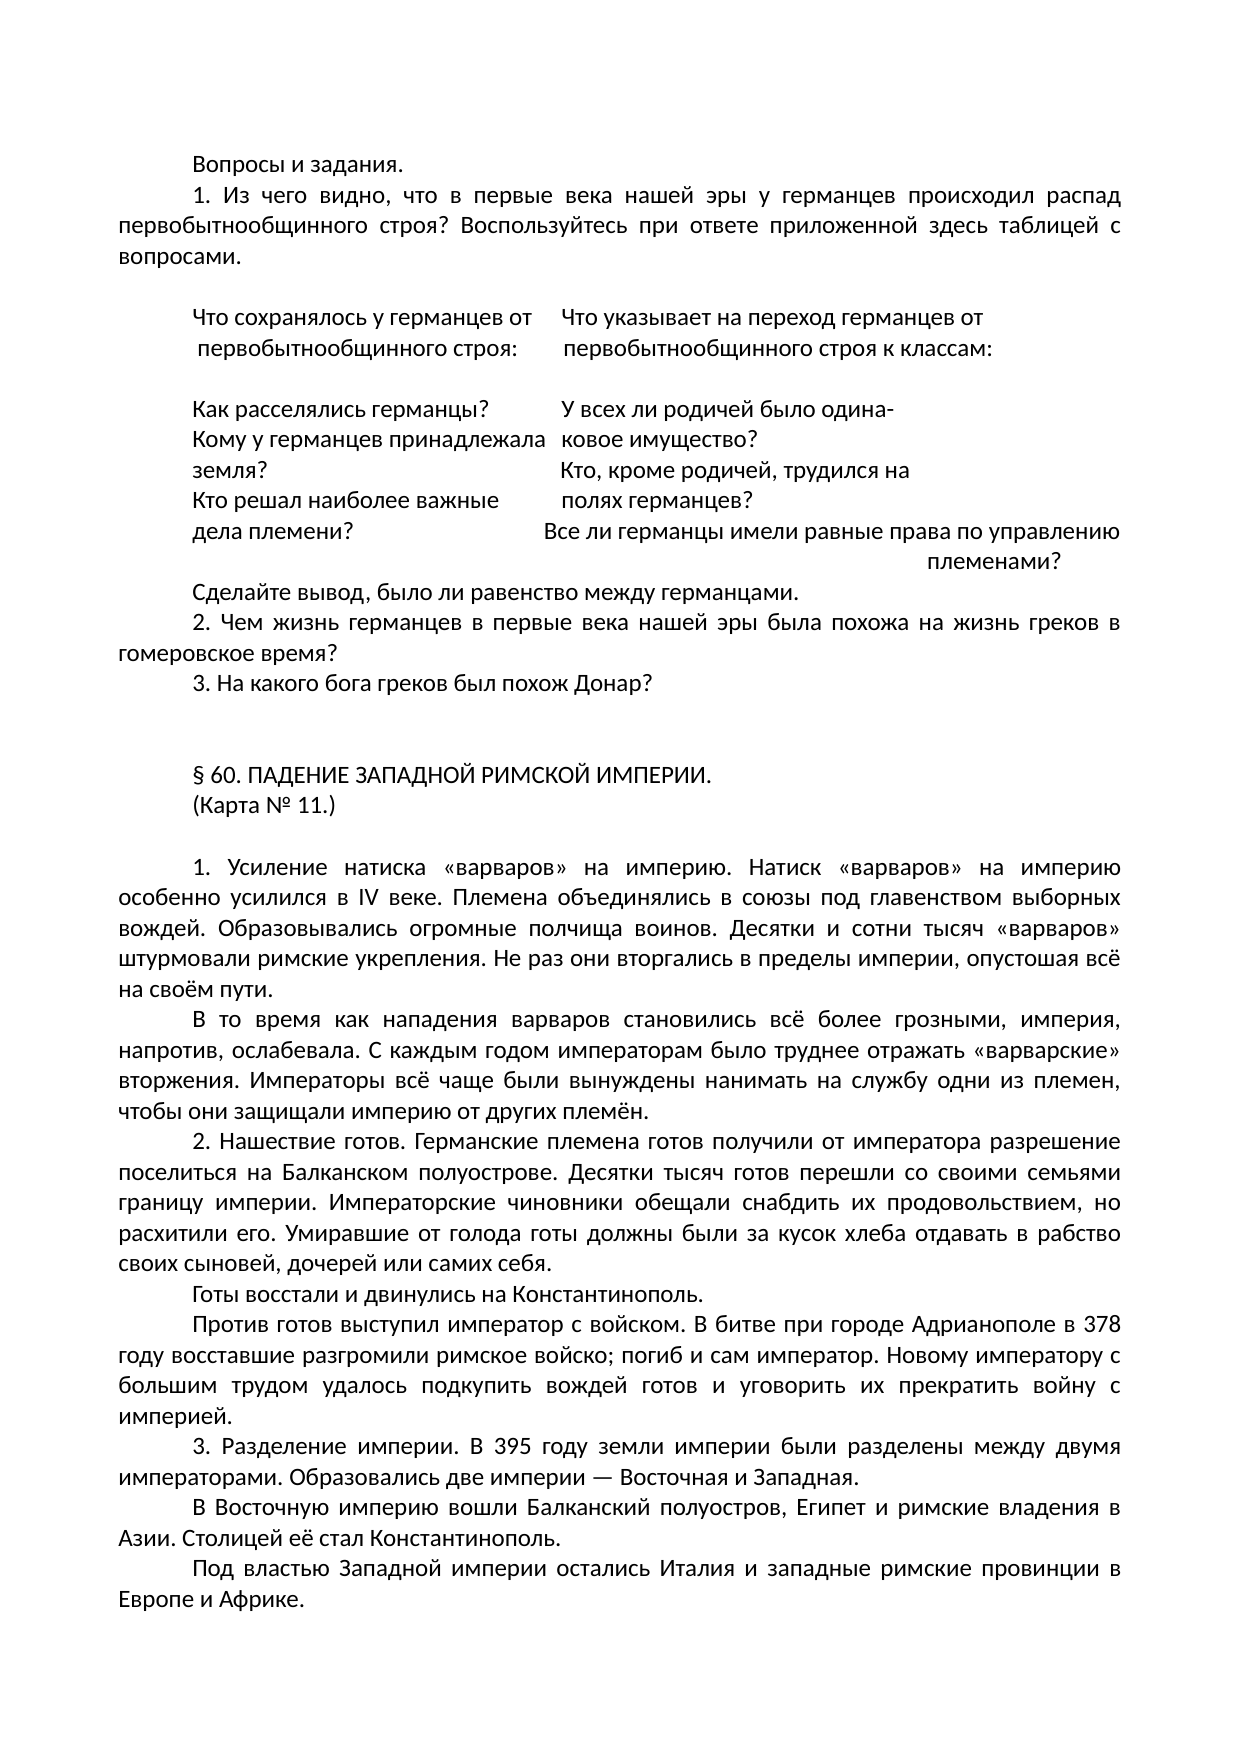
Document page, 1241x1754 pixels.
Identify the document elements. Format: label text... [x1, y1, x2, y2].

text Кто решал наиболее важные полях германцев? [118, 484, 1122, 515]
text Что сохранялось у германцев от Что указывает на переход германцев от [118, 301, 1122, 332]
text Как расселялись германцы? У всех ли родичей было одина- [118, 393, 1122, 423]
text 1. Из чего видно, что в первые века нашей эры у германцев происходил распад первобытнообщинного строя? Воспользуйтесь при ответе приложенной здесь таблицей с вопросами. [118, 179, 1122, 271]
text § 60. ПАДЕНИЕ ЗАПАДНОЙ РИМСКОЙ ИМПЕРИИ. [118, 759, 1122, 789]
text 3. Разделение империи. В 395 году земли империи были разделены между двумя императорами. Образовались две империи — Восточная и Западная. [118, 1431, 1122, 1492]
text Кому у германцев принадлежала ковое имущество? [118, 423, 1122, 454]
text 2. Нашествие готов. Германские племена готов получили от императора разрешение поселиться на Балканском полуострове. Десятки тысяч готов перешли со своими семьями границу империи. Императорские чиновники обещали снабдить их продовольствием, но расхитили его. Умиравшие от голода готы должны были за кусок хлеба отдавать в рабство своих сыновей, дочерей или самих себя. [118, 1125, 1122, 1278]
text Сделайте вывод, было ли равенство между германцами. [118, 576, 1122, 606]
text земля? Кто, кроме родичей, трудился на [118, 454, 1122, 484]
text В Восточную империю вошли Балканский полуостров, Египет и римские владения в Азии. Столицей её стал Константинополь. [118, 1492, 1122, 1553]
text Под властью Западной империи остались Италия и западные римские провинции в Европе и Африке. [118, 1553, 1122, 1614]
text (Карта № 11.) [118, 789, 1122, 820]
text 2. Чем жизнь германцев в первые века нашей эры была похожа на жизнь греков в гомеровское время? [118, 606, 1122, 667]
text дела племени? Все ли германцы имели равные права по управлению [118, 515, 1122, 545]
text первобытнообщинного строя: первобытнообщинного строя к классам: [118, 332, 1122, 362]
text Вопросы и задания. [118, 149, 1122, 179]
text 3. На какого бога греков был похож Донар? [118, 667, 1122, 698]
text Против готов выступил император с войском. В битве при городе Адрианополе в 378 году восставшие разгромили римское войско; погиб и сам император. Новому императору с большим трудом удалось подкупить вождей готов и уговорить их прекратить войну с империей. [118, 1308, 1122, 1431]
text 1. Усиление натиска «варваров» на империю. Натиск «варваров» на империю особенно усилился в IV веке. Племена объединялись в союзы под главенством выборных вождей. Образовывались огромные полчища воинов. Десятки и сотни тысяч «варваров» штурмовали римские укрепления. Не раз они вторгались в пределы империи, опустошая всё на своём пути. [118, 851, 1122, 1003]
text племенами? [118, 545, 1122, 576]
text Готы восстали и двинулись на Константинополь. [118, 1278, 1122, 1308]
text В то время как нападения варваров становились всё более грозными, империя, напротив, ослабевала. С каждым годом императорам было труднее отражать «варварские» вторжения. Императоры всё чаще были вынуждены нанимать на службу одни из племен, чтобы они защищали империю от других племён. [118, 1003, 1122, 1125]
